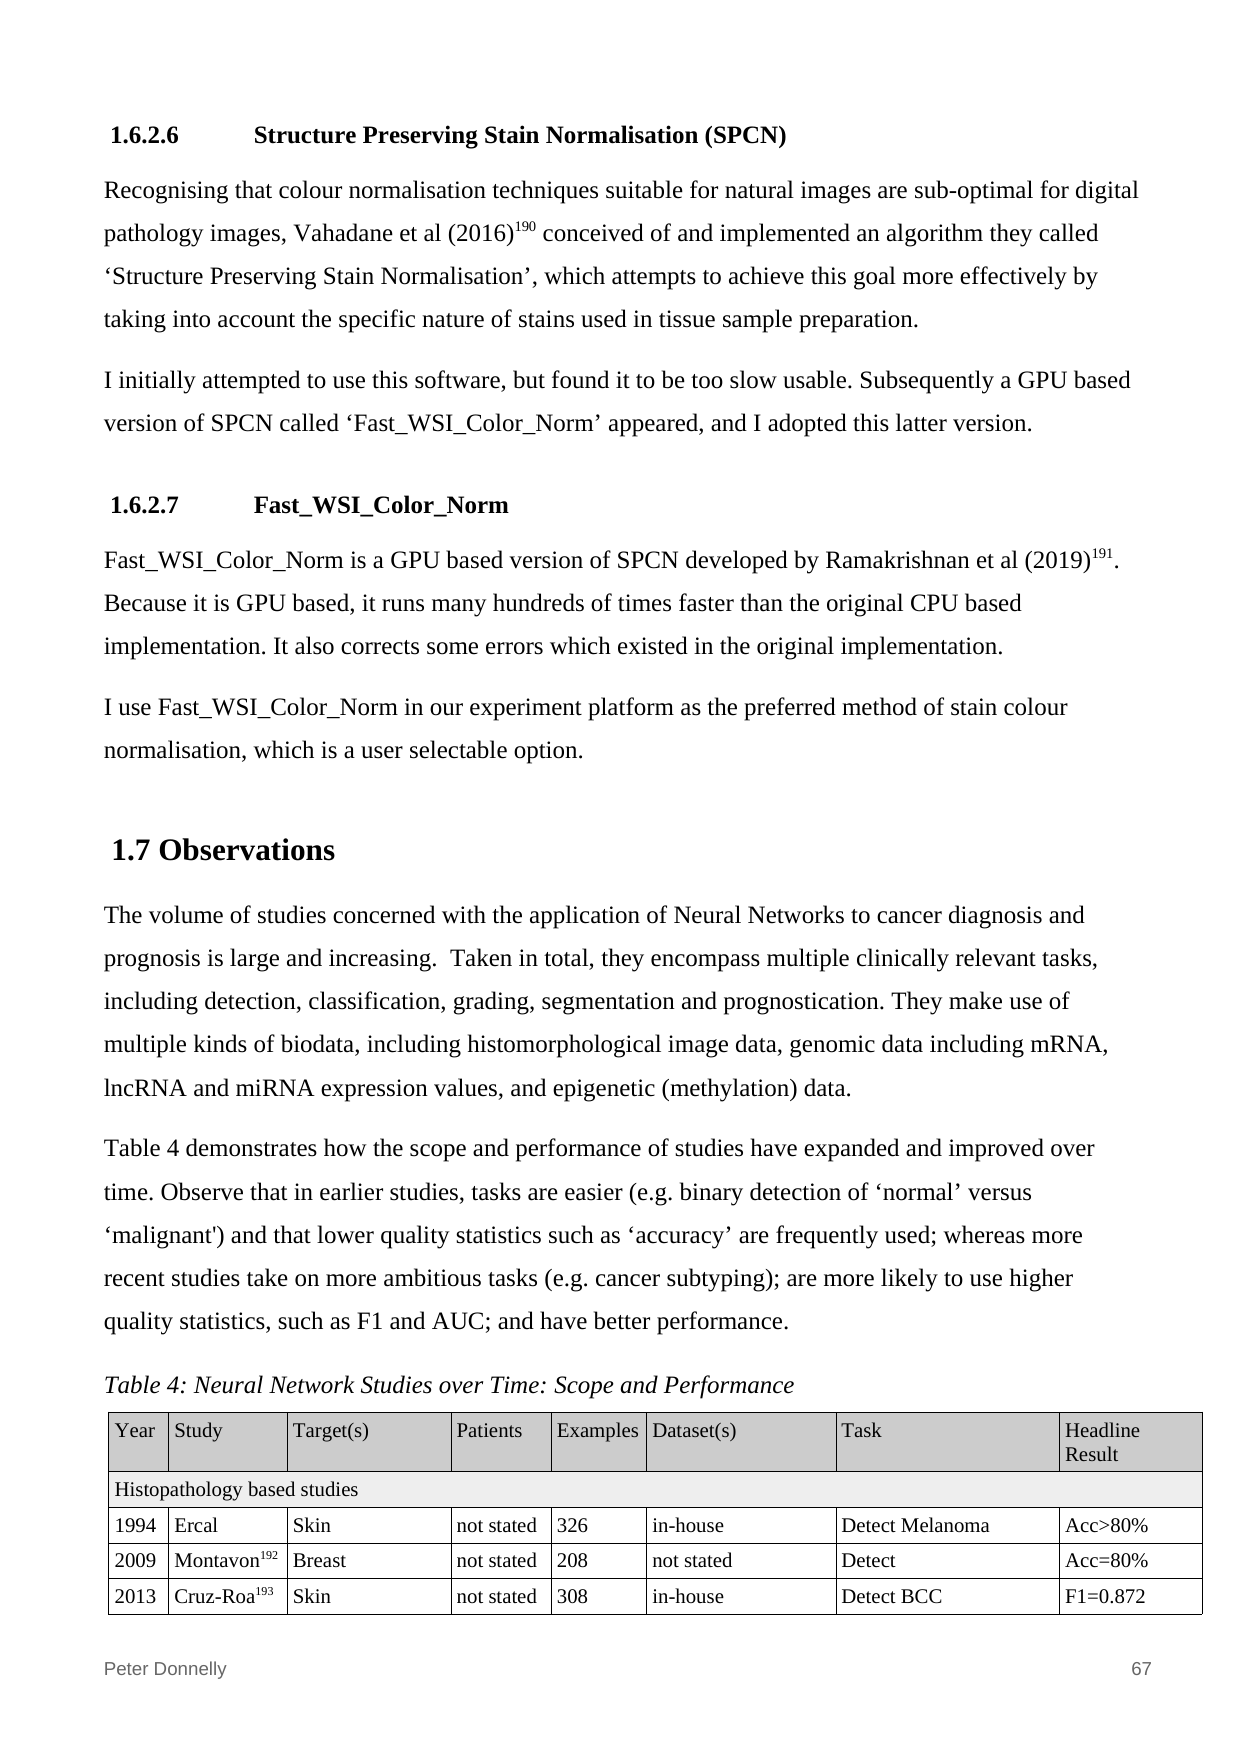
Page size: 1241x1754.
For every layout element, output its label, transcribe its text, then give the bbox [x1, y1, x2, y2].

table_header Headline Result [1060, 1413, 1202, 1471]
text Recognising that colour normalisation techniques suitable for natural images are sub-optimal for digital pathology images, Vahadane et al (2016) conceived of and implemented an algorithm they called ‘Structure Preserving Stain Normalisation’, which attempts to achieve this goal more effectively by taking into account the specific nature of stains used in tissue sample preparation. [103, 175, 1146, 333]
table_cell Acc=80% [1060, 1544, 1202, 1578]
table_cell in-house [647, 1508, 836, 1543]
table_cell Skin [288, 1508, 451, 1543]
table_cell F1=0.872 [1060, 1579, 1202, 1614]
table_header Target(s) [288, 1413, 451, 1471]
table_cell 1994 [109, 1508, 168, 1543]
table_cell Detect [837, 1544, 1059, 1578]
table_header Dataset(s) [647, 1413, 836, 1471]
text I use Fast_WSI_Color_Norm in our experiment platform as the preferred method of stain colour normalisation, which is a user selectable option. [103, 692, 1146, 764]
table_cell Montavon [169, 1544, 287, 1578]
table_cell 308 [552, 1579, 646, 1614]
table_cell Histopathology based studies [109, 1472, 1202, 1507]
table_cell Skin [288, 1579, 451, 1614]
table_cell not stated [452, 1579, 551, 1614]
text Table 4 demonstrates how the scope and performance of studies have expanded and improved over time. Observe that in earlier studies, tasks are easier (e.g. binary detection of ‘normal’ versus ‘malignant') and that lower quality statistics such as ‘accuracy’ are frequently used; whereas more recent studies take on more ambitious tasks (e.g. cancer subtyping); are more likely to use higher quality statistics, such as F1 and AUC; and have better performance. [103, 1133, 1146, 1335]
text I initially attempted to use this software, but found it to be too slow usable. Subsequently a GPU based version of SPCN called ‘Fast_WSI_Color_Norm’ appeared, and I adopted this latter version. [103, 365, 1146, 437]
table_cell Breast [288, 1544, 451, 1578]
text Fast_WSI_Color_Norm is a GPU based version of SPCN developed by Ramakrishnan et al (2019). Because it is GPU based, it runs many hundreds of times faster than the original CPU based implementation. It also corrects some errors which existed in the original implementation. [103, 545, 1146, 660]
table_cell not stated [452, 1544, 551, 1578]
table_cell not stated [452, 1508, 551, 1543]
table_header Examples [552, 1413, 646, 1471]
table_cell 2013 [109, 1579, 168, 1614]
subtitle Structure Preserving Stain Normalisation (SPCN) [103, 120, 1146, 148]
table_cell Detect BCC [837, 1579, 1059, 1614]
table_cell Cruz-Roa [169, 1579, 287, 1614]
table_cell 208 [552, 1544, 646, 1578]
text Table 4: Neural Network Studies over Time: Scope and Performance [103, 1370, 1146, 1399]
table_cell in-house [647, 1579, 836, 1614]
subtitle Observations [103, 832, 1146, 868]
table_header Patients [452, 1413, 551, 1471]
table_cell Ercal [169, 1508, 287, 1543]
subtitle Fast_WSI_Color_Norm [103, 490, 1146, 519]
table_header Year [109, 1413, 168, 1471]
table_header Study [169, 1413, 287, 1471]
table_cell Acc>80% [1060, 1508, 1202, 1543]
text The volume of studies concerned with the application of Neural Networks to cancer diagnosis and prognosis is large and increasing. Taken in total, they encompass multiple clinically relevant tasks, including detection, classification, grading, segmentation and prognostication. They make use of multiple kinds of biodata, including histomorphological image data, genomic data including mRNA, lncRNA and miRNA expression values, and epigenetic (methylation) data. [103, 900, 1146, 1101]
table_header Task [837, 1413, 1059, 1471]
table_cell 326 [552, 1508, 646, 1543]
table_cell 2009 [109, 1544, 168, 1578]
table_cell not stated [647, 1544, 836, 1578]
table_cell Detect Melanoma [837, 1508, 1059, 1543]
